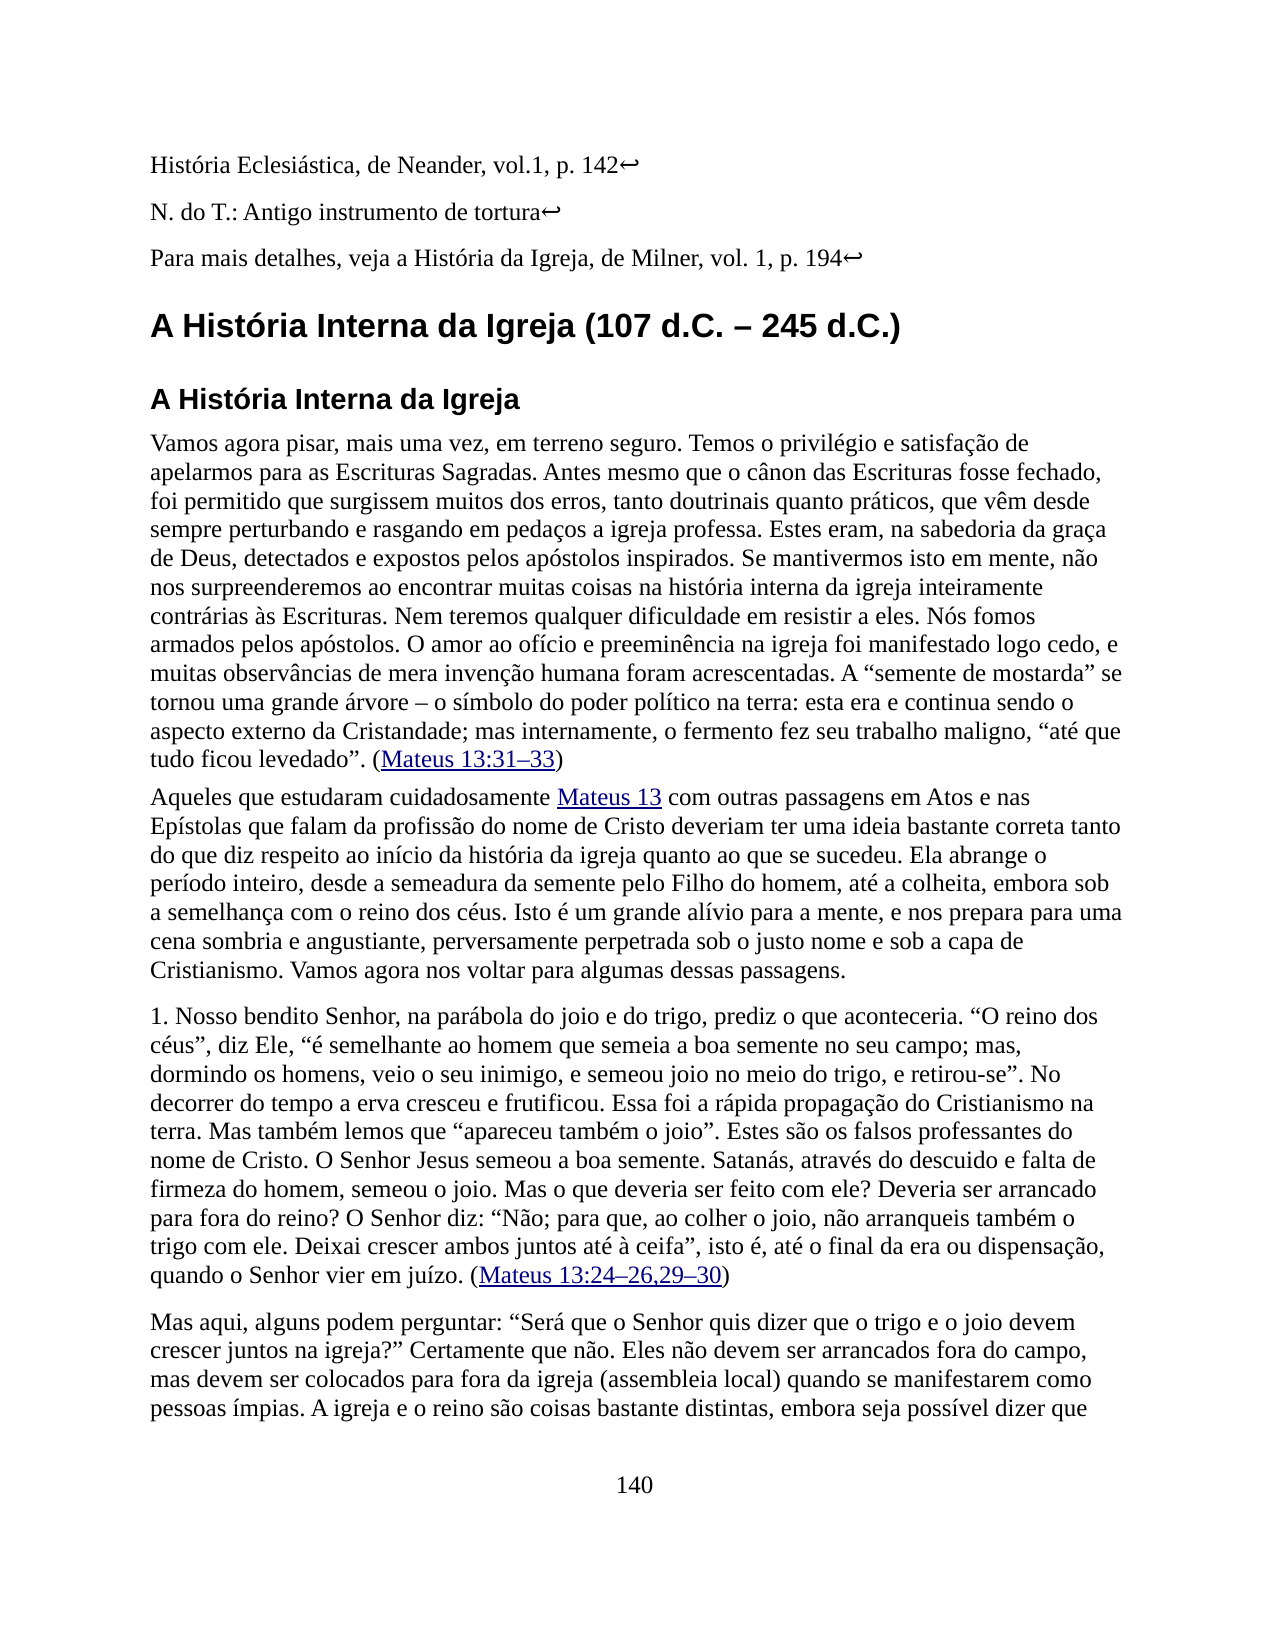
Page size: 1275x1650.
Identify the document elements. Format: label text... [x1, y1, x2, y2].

text Mas aqui, alguns podem perguntar: “Será que o Senhor quis dizer que o trigo e o joio devem crescer juntos na igreja?” Certamente que não. Eles não devem ser arrancados fora do campo, mas devem ser colocados para fora da igreja (assembleia local) quando se manifestarem como pessoas ímpias. A igreja e o reino são coisas bastante distintas, embora seja possível dizer que [150, 1307, 1125, 1422]
text 1. Nosso bendito Senhor, na parábola do joio e do trigo, prediz o que aconteceria. “O reino dos céus”, diz Ele, “é semelhante ao homem que semeia a boa semente no seu campo; mas, dormindo os homens, veio o seu inimigo, e semeou joio no meio do trigo, e retirou-se”. No decorrer do tempo a erva cresceu e frutificou. Essa foi a rápida propagação do Cristianismo na terra. Mas também lemos que “apareceu também o joio”. Estes são os falsos professantes do nome de Cristo. O Senhor Jesus semeou a boa semente. Satanás, através do descuido e falta de firmeza do homem, semeou o joio. Mas o que deveria ser feito com ele? Deveria ser arrancado para fora do reino? O Senhor diz: “Não; para que, ao colher o joio, não arranqueis também o trigo com ele. Deixai crescer ambos juntos até à ceifa”, isto é, até o final da era ou dispensação, quando o Senhor vier em juízo. (Mateus 13:24–26,29–30) [150, 1001, 1125, 1289]
text História Eclesiástica, de Neander, vol.1, p. 142↩ [150, 150, 1125, 179]
text N. do T.: Antigo instrumento de tortura↩ [150, 197, 1125, 225]
subtitle A História Interna da Igreja [150, 382, 1125, 416]
subtitle A História Interna da Igreja (107 d.C. – 245 d.C.) [150, 306, 1125, 345]
text Aqueles que estudaram cuidadosamente Mateus 13 com outras passagens em Atos e nas Epístolas que falam da profissão do nome de Cristo deveriam ter uma ideia bastante correta tanto do que diz respeito ao início da história da igreja quanto ao que se sucedeu. Ela abrange o período inteiro, desde a semeadura da semente pelo Filho do homem, até a colheita, embora sob a semelhança com o reino dos céus. Isto é um grande alívio para a mente, e nos prepara para uma cena sombria e angustiante, perversamente perpetrada sob o justo nome e sob a capa de Cristianismo. Vamos agora nos voltar para algumas dessas passagens. [150, 782, 1125, 983]
text Vamos agora pisar, mais uma vez, em terreno seguro. Temos o privilégio e satisfação de apelarmos para as Escrituras Sagradas. Antes mesmo que o cânon das Escrituras fosse fechado, foi permitido que surgissem muitos dos erros, tanto doutrinais quanto práticos, que vêm desde sempre perturbando e rasgando em pedaços a igreja professa. Estes eram, na sabedoria da graça de Deus, detectados e expostos pelos apóstolos inspirados. Se mantivermos isto em mente, não nos surpreenderemos ao encontrar muitas coisas na história interna da igreja inteiramente contrárias às Escrituras. Nem teremos qualquer dificuldade em resistir a eles. Nós fomos armados pelos apóstolos. O amor ao ofício e preeminência na igreja foi manifestado logo cedo, e muitas observâncias de mera invenção humana foram acrescentadas. A “semente de mostarda” se tornou uma grande árvore – o símbolo do poder político na terra: esta era e continua sendo o aspecto externo da Cristandade; mas internamente, o fermento fez seu trabalho maligno, “até que tudo ficou levedado”. (Mateus 13:31–33) [150, 428, 1125, 773]
text Para mais detalhes, veja a História da Igreja, de Milner, vol. 1, p. 194↩ [150, 243, 1125, 272]
